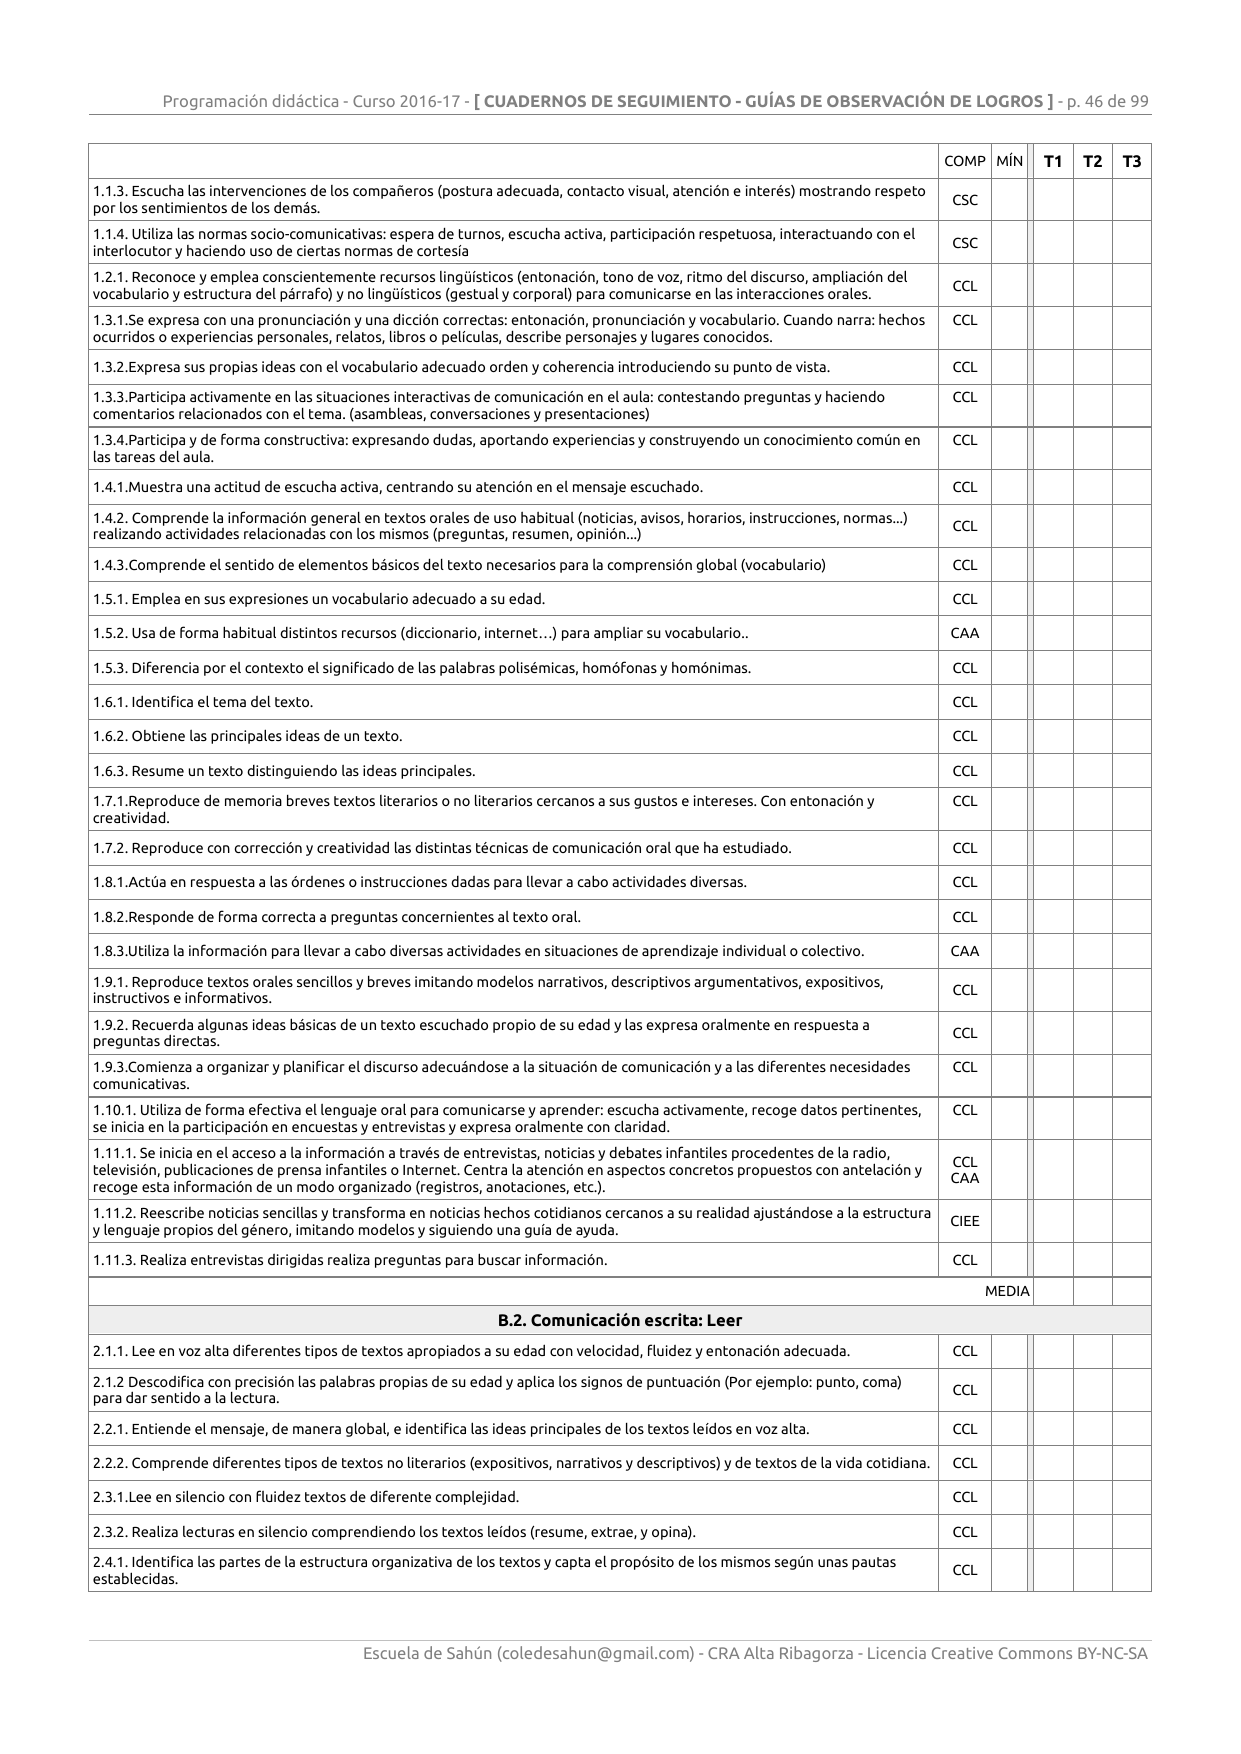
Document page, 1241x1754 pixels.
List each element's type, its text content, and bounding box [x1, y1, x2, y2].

table_cell CCL [939, 969, 991, 1011]
table_cell [1113, 1098, 1151, 1139]
table_cell 1.7.2. Reproduce con corrección y creatividad las distintas técnicas de comunicación oral que ha estudiado. [89, 831, 938, 864]
table_cell [1028, 582, 1033, 615]
table_cell [1028, 934, 1033, 968]
table_cell CCL [939, 866, 991, 899]
table_cell [992, 179, 1027, 220]
table_cell 2.2.1. Entiende el mensaje, de manera global, e identifica las ideas principales de los textos leídos en voz alta. [89, 1412, 938, 1445]
table_cell 1.4.2. Comprende la información general en textos orales de uso habitual (noticias, avisos, horarios, instrucciones, normas...) realizando actividades relacionadas con los mismos (preguntas, resumen, opinión...) [89, 505, 938, 547]
table_cell [1074, 1278, 1112, 1305]
table_cell [1074, 1369, 1112, 1411]
table_header [89, 144, 938, 177]
table_cell [992, 685, 1027, 718]
table_header T3 [1113, 144, 1151, 177]
table_cell 1.1.3. Escucha las intervenciones de los compañeros (postura adecuada, contacto visual, atención e interés) mostrando respeto por los sentimientos de los demás. [89, 179, 938, 220]
table_cell [1113, 548, 1151, 581]
table_cell [1028, 651, 1033, 684]
table_cell 1.11.3. Realiza entrevistas dirigidas realiza preguntas para buscar información. [89, 1243, 938, 1276]
table_cell 1.8.3.Utiliza la información para llevar a cabo diversas actividades en situaciones de aprendizaje individual o colectivo. [89, 934, 938, 968]
table_cell [1113, 900, 1151, 933]
table_cell [1034, 788, 1073, 830]
table_cell [992, 1012, 1027, 1053]
table_cell [992, 754, 1027, 787]
table_cell [1028, 1200, 1033, 1242]
table_cell [1028, 1549, 1033, 1591]
table_cell [1028, 1515, 1033, 1548]
table_cell [1028, 470, 1033, 504]
table_cell [1028, 1481, 1033, 1514]
table_header MÍN [992, 144, 1027, 177]
table_cell CCL [939, 350, 991, 383]
table_cell [992, 1481, 1027, 1514]
table_cell [1028, 350, 1033, 383]
table_cell [1113, 1140, 1151, 1199]
table_cell 1.9.3.Comienza a organizar y planificar el discurso adecuándose a la situación de comunicación y a las diferentes necesidades comunicativas. [89, 1055, 938, 1096]
table_cell [1113, 969, 1151, 1011]
table_cell [1113, 720, 1151, 753]
table_cell [1028, 1369, 1033, 1411]
table_cell [1074, 1335, 1112, 1368]
table_cell [992, 969, 1027, 1011]
table_cell 1.6.1. Identifica el tema del texto. [89, 685, 938, 718]
table_cell CCL [939, 385, 991, 426]
table_cell [1074, 754, 1112, 787]
table_cell [1034, 350, 1073, 383]
table_cell [1034, 831, 1073, 864]
table_cell [1028, 1446, 1033, 1479]
table_cell [1074, 1200, 1112, 1242]
table_cell [992, 264, 1027, 306]
table_cell CCL [939, 264, 991, 306]
table_cell [1074, 969, 1112, 1011]
table_cell [1028, 1335, 1033, 1368]
table_cell [992, 1515, 1027, 1548]
table_cell [1034, 1278, 1073, 1305]
table_cell [1113, 1055, 1151, 1096]
table_cell [992, 307, 1027, 349]
table_cell [1034, 385, 1073, 426]
table_cell [1034, 548, 1073, 581]
table_cell [1074, 720, 1112, 753]
table_cell [1113, 1515, 1151, 1548]
table_cell [1113, 307, 1151, 349]
table_cell [1074, 350, 1112, 383]
table_cell [1034, 1200, 1073, 1242]
table_cell [1034, 1055, 1073, 1096]
table_cell 1.4.1.Muestra una actitud de escucha activa, centrando su atención en el mensaje escuchado. [89, 470, 938, 504]
table_cell 1.10.1. Utiliza de forma efectiva el lenguaje oral para comunicarse y aprender: escucha activamente, recoge datos pertinentes, se inicia en la participación en encuestas y entrevistas y expresa oralmente con claridad. [89, 1098, 938, 1139]
table_cell [1034, 1335, 1073, 1368]
table_cell [1074, 1140, 1112, 1199]
table_cell [992, 470, 1027, 504]
table_cell [1028, 1012, 1033, 1053]
table_cell [1113, 1335, 1151, 1368]
table_cell [992, 1412, 1027, 1445]
table_cell 2.4.1. Identifica las partes de la estructura organizativa de los textos y capta el propósito de los mismos según unas pautas establecidas. [89, 1549, 938, 1591]
table_cell [1074, 548, 1112, 581]
table_cell [1074, 1098, 1112, 1139]
table_cell CIEE [939, 1200, 991, 1242]
table_cell [1034, 754, 1073, 787]
table_cell [992, 900, 1027, 933]
table_cell [1034, 866, 1073, 899]
table_cell 2.3.1.Lee en silencio con fluidez textos de diferente complejidad. [89, 1481, 938, 1514]
table_cell 2.3.2. Realiza lecturas en silencio comprendiendo los textos leídos (resume, extrae, y opina). [89, 1515, 938, 1548]
table_cell CCL [939, 1369, 991, 1411]
table_cell 1.3.1.Se expresa con una pronunciación y una dicción correctas: entonación, pronunciación y vocabulario. Cuando narra: hechos ocurridos o experiencias personales, relatos, libros o películas, describe personajes y lugares conocidos. [89, 307, 938, 349]
table_cell 1.7.1.Reproduce de memoria breves textos literarios o no literarios cercanos a sus gustos e intereses. Con entonación y creatividad. [89, 788, 938, 830]
table_cell [992, 1335, 1027, 1368]
table_cell [1113, 221, 1151, 263]
table_cell CCL [939, 548, 991, 581]
table_cell CSC [939, 179, 991, 220]
table_cell 1.9.1. Reproduce textos orales sencillos y breves imitando modelos narrativos, descriptivos argumentativos, expositivos, instructivos e informativos. [89, 969, 938, 1011]
table_cell [1113, 1369, 1151, 1411]
table_cell [1028, 754, 1033, 787]
table_cell [992, 616, 1027, 650]
table_cell [1034, 264, 1073, 306]
table_cell [1028, 221, 1033, 263]
table_cell [1074, 616, 1112, 650]
table_cell [1113, 179, 1151, 220]
table_cell [1028, 1412, 1033, 1445]
table_cell [1113, 685, 1151, 718]
table_cell [1074, 582, 1112, 615]
table_cell 1.8.2.Responde de forma correcta a preguntas concernientes al texto oral. [89, 900, 938, 933]
table_cell 1.9.2. Recuerda algunas ideas básicas de un texto escuchado propio de su edad y las expresa oralmente en respuesta a preguntas directas. [89, 1012, 938, 1053]
table_cell [1113, 428, 1151, 469]
table_cell [1028, 505, 1033, 547]
table_cell [1113, 350, 1151, 383]
table_cell [1074, 651, 1112, 684]
table_cell [1028, 685, 1033, 718]
table_cell [1034, 221, 1073, 263]
table_cell CCL [939, 720, 991, 753]
table_cell [1034, 1140, 1073, 1199]
table_cell 1.3.2.Expresa sus propias ideas con el vocabulario adecuado orden y coherencia introduciendo su punto de vista. [89, 350, 938, 383]
table_cell [1113, 470, 1151, 504]
table_cell [992, 1055, 1027, 1096]
table_cell CCL [939, 582, 991, 615]
table_cell [1113, 1549, 1151, 1591]
table_header [1028, 144, 1033, 177]
table_cell CCL [939, 651, 991, 684]
table_cell [1113, 754, 1151, 787]
table_cell [1034, 1412, 1073, 1445]
table_cell 1.6.2. Obtiene las principales ideas de un texto. [89, 720, 938, 753]
table_cell [992, 385, 1027, 426]
table_cell [1034, 1481, 1073, 1514]
table_cell [1028, 548, 1033, 581]
table_cell CCL [939, 1055, 991, 1096]
table_cell [1034, 505, 1073, 547]
table_cell CCL [939, 685, 991, 718]
table_header T1 [1034, 144, 1073, 177]
table_cell [1034, 582, 1073, 615]
table_cell 2.2.2. Comprende diferentes tipos de textos no literarios (expositivos, narrativos y descriptivos) y de textos de la vida cotidiana. [89, 1446, 938, 1479]
table_cell [1113, 1446, 1151, 1479]
table_cell [1028, 866, 1033, 899]
table_cell CCL [939, 1412, 991, 1445]
table_cell [992, 1549, 1027, 1591]
table_cell 2.1.2 Descodifica con precisión las palabras propias de su edad y aplica los signos de puntuación (Por ejemplo: punto, coma) para dar sentido a la lectura. [89, 1369, 938, 1411]
table_cell [992, 651, 1027, 684]
table_cell B.2. Comunicación escrita: Leer [89, 1306, 1151, 1333]
table_cell 1.5.1. Emplea en sus expresiones un vocabulario adecuado a su edad. [89, 582, 938, 615]
table_cell CCL [939, 1335, 991, 1368]
table_cell [1028, 264, 1033, 306]
table_cell [992, 1369, 1027, 1411]
table_cell [1074, 1243, 1112, 1276]
table_cell [1074, 505, 1112, 547]
table_cell [1113, 505, 1151, 547]
table_cell [992, 788, 1027, 830]
table_cell [1034, 720, 1073, 753]
table_cell CCL [939, 1481, 991, 1514]
table_cell [1028, 616, 1033, 650]
table_cell [992, 866, 1027, 899]
table_cell [1028, 788, 1033, 830]
table_cell [1074, 179, 1112, 220]
table_cell [992, 1140, 1027, 1199]
table_cell [1034, 1098, 1073, 1139]
table_cell 1.11.2. Reescribe noticias sencillas y transforma en noticias hechos cotidianos cercanos a su realidad ajustándose a la estructura y lenguaje propios del género, imitando modelos y siguiendo una guía de ayuda. [89, 1200, 938, 1242]
table_cell CCL [939, 1243, 991, 1276]
table_cell [1074, 1012, 1112, 1053]
table_cell [1028, 831, 1033, 864]
table_header COMP [939, 144, 991, 177]
table_cell [1074, 1412, 1112, 1445]
table_cell CAA [939, 616, 991, 650]
table_cell [1074, 470, 1112, 504]
table_cell [1028, 1055, 1033, 1096]
table_cell CCL [939, 788, 991, 830]
table_cell CCL [939, 505, 991, 547]
table_cell [992, 1200, 1027, 1242]
table_cell [1113, 582, 1151, 615]
table_cell [992, 1098, 1027, 1139]
table_cell [1028, 969, 1033, 1011]
table_cell 1.8.1.Actúa en respuesta a las órdenes o instrucciones dadas para llevar a cabo actividades diversas. [89, 866, 938, 899]
table_cell [1113, 788, 1151, 830]
table_cell [992, 548, 1027, 581]
table_cell CSC [939, 221, 991, 263]
table_cell [1034, 1446, 1073, 1479]
table_cell [1034, 934, 1073, 968]
table_cell CCL [939, 831, 991, 864]
table_cell [1028, 900, 1033, 933]
table_cell [1034, 428, 1073, 469]
table_cell CCL [939, 1012, 991, 1053]
table_cell 2.1.1. Lee en voz alta diferentes tipos de textos apropiados a su edad con velocidad, fluidez y entonación adecuada. [89, 1335, 938, 1368]
table_cell CCL [939, 1098, 991, 1139]
table_cell 1.11.1. Se inicia en el acceso a la información a través de entrevistas, noticias y debates infantiles procedentes de la radio, televisión, publicaciones de prensa infantiles o Internet. Centra la atención en aspectos concretos propuestos con antelación y recoge esta información de un modo organizado (registros, anotaciones, etc.). [89, 1140, 938, 1199]
table_cell [1113, 1278, 1151, 1305]
table_cell [1113, 264, 1151, 306]
table_cell [992, 428, 1027, 469]
table_cell [1034, 685, 1073, 718]
table_header T2 [1074, 144, 1112, 177]
table_cell [992, 720, 1027, 753]
table_cell [1074, 866, 1112, 899]
table_cell [992, 1243, 1027, 1276]
table_cell 1.4.3.Comprende el sentido de elementos básicos del texto necesarios para la comprensión global (vocabulario) [89, 548, 938, 581]
table_cell [1074, 428, 1112, 469]
table_cell [992, 582, 1027, 615]
table_cell CCL [939, 1515, 991, 1548]
table_cell [1034, 1549, 1073, 1591]
table_cell 1.2.1. Reconoce y emplea conscientemente recursos lingüísticos (entonación, tono de voz, ritmo del discurso, ampliación del vocabulario y estructura del párrafo) y no lingüísticos (gestual y corporal) para comunicarse en las interacciones orales. [89, 264, 938, 306]
table_cell [1113, 1412, 1151, 1445]
table_cell [1113, 651, 1151, 684]
table_cell [1113, 831, 1151, 864]
table_cell [1034, 900, 1073, 933]
table_cell [1074, 264, 1112, 306]
table_cell [1028, 720, 1033, 753]
table_cell [1074, 1055, 1112, 1096]
table_cell [1028, 179, 1033, 220]
table_cell [1074, 934, 1112, 968]
table_cell [1034, 307, 1073, 349]
table_cell CCL [939, 1549, 991, 1591]
table_cell [992, 934, 1027, 968]
table_cell [1113, 616, 1151, 650]
table_cell [1028, 428, 1033, 469]
table_cell [1034, 179, 1073, 220]
table_cell MEDIA [89, 1278, 1033, 1305]
table_cell CCL [939, 428, 991, 469]
table_cell [1113, 385, 1151, 426]
table_cell [1028, 385, 1033, 426]
table_cell [1074, 1446, 1112, 1479]
table_cell [1034, 969, 1073, 1011]
table_cell [1034, 616, 1073, 650]
table_cell 1.1.4. Utiliza las normas socio-comunicativas: espera de turnos, escucha activa, participación respetuosa, interactuando con el interlocutor y haciendo uso de ciertas normas de cortesía [89, 221, 938, 263]
table_cell [1074, 1481, 1112, 1514]
table_cell [992, 221, 1027, 263]
table_cell [1113, 1200, 1151, 1242]
table_cell [1028, 307, 1033, 349]
table_cell [1034, 651, 1073, 684]
table_cell [1113, 934, 1151, 968]
table_cell CCL [939, 754, 991, 787]
table_cell [992, 350, 1027, 383]
table_cell [1074, 221, 1112, 263]
table_cell [1113, 1481, 1151, 1514]
table_cell [1074, 788, 1112, 830]
table_cell 1.3.4.Participa y de forma constructiva: expresando dudas, aportando experiencias y construyendo un conocimiento común en las tareas del aula. [89, 428, 938, 469]
table_cell 1.5.3. Diferencia por el contexto el significado de las palabras polisémicas, homófonas y homónimas. [89, 651, 938, 684]
table_cell CCL [939, 900, 991, 933]
table_cell [1113, 866, 1151, 899]
table_cell [992, 1446, 1027, 1479]
table_cell [1074, 1515, 1112, 1548]
table_cell 1.3.3.Participa activamente en las situaciones interactivas de comunicación en el aula: contestando preguntas y haciendo comentarios relacionados con el tema. (asambleas, conversaciones y presentaciones) [89, 385, 938, 426]
table_cell CCL CAA [939, 1140, 991, 1199]
table_cell [992, 505, 1027, 547]
table_cell CCL [939, 307, 991, 349]
table_cell [1028, 1140, 1033, 1199]
table_cell 1.5.2. Usa de forma habitual distintos recursos (diccionario, internet…) para ampliar su vocabulario.. [89, 616, 938, 650]
table_cell [992, 831, 1027, 864]
table_cell [1074, 831, 1112, 864]
table_cell [1034, 1012, 1073, 1053]
table_cell [1074, 900, 1112, 933]
table_cell [1113, 1243, 1151, 1276]
table_cell [1028, 1243, 1033, 1276]
table_cell [1034, 1243, 1073, 1276]
table_cell [1074, 685, 1112, 718]
table_cell CCL [939, 470, 991, 504]
table_cell [1028, 1098, 1033, 1139]
table_cell [1034, 1515, 1073, 1548]
table_cell [1034, 1369, 1073, 1411]
table_cell CCL [939, 1446, 991, 1479]
table_cell [1113, 1012, 1151, 1053]
table_cell CAA [939, 934, 991, 968]
table_cell [1034, 470, 1073, 504]
table_cell [1074, 1549, 1112, 1591]
table_cell 1.6.3. Resume un texto distinguiendo las ideas principales. [89, 754, 938, 787]
table_cell [1074, 385, 1112, 426]
table_cell [1074, 307, 1112, 349]
